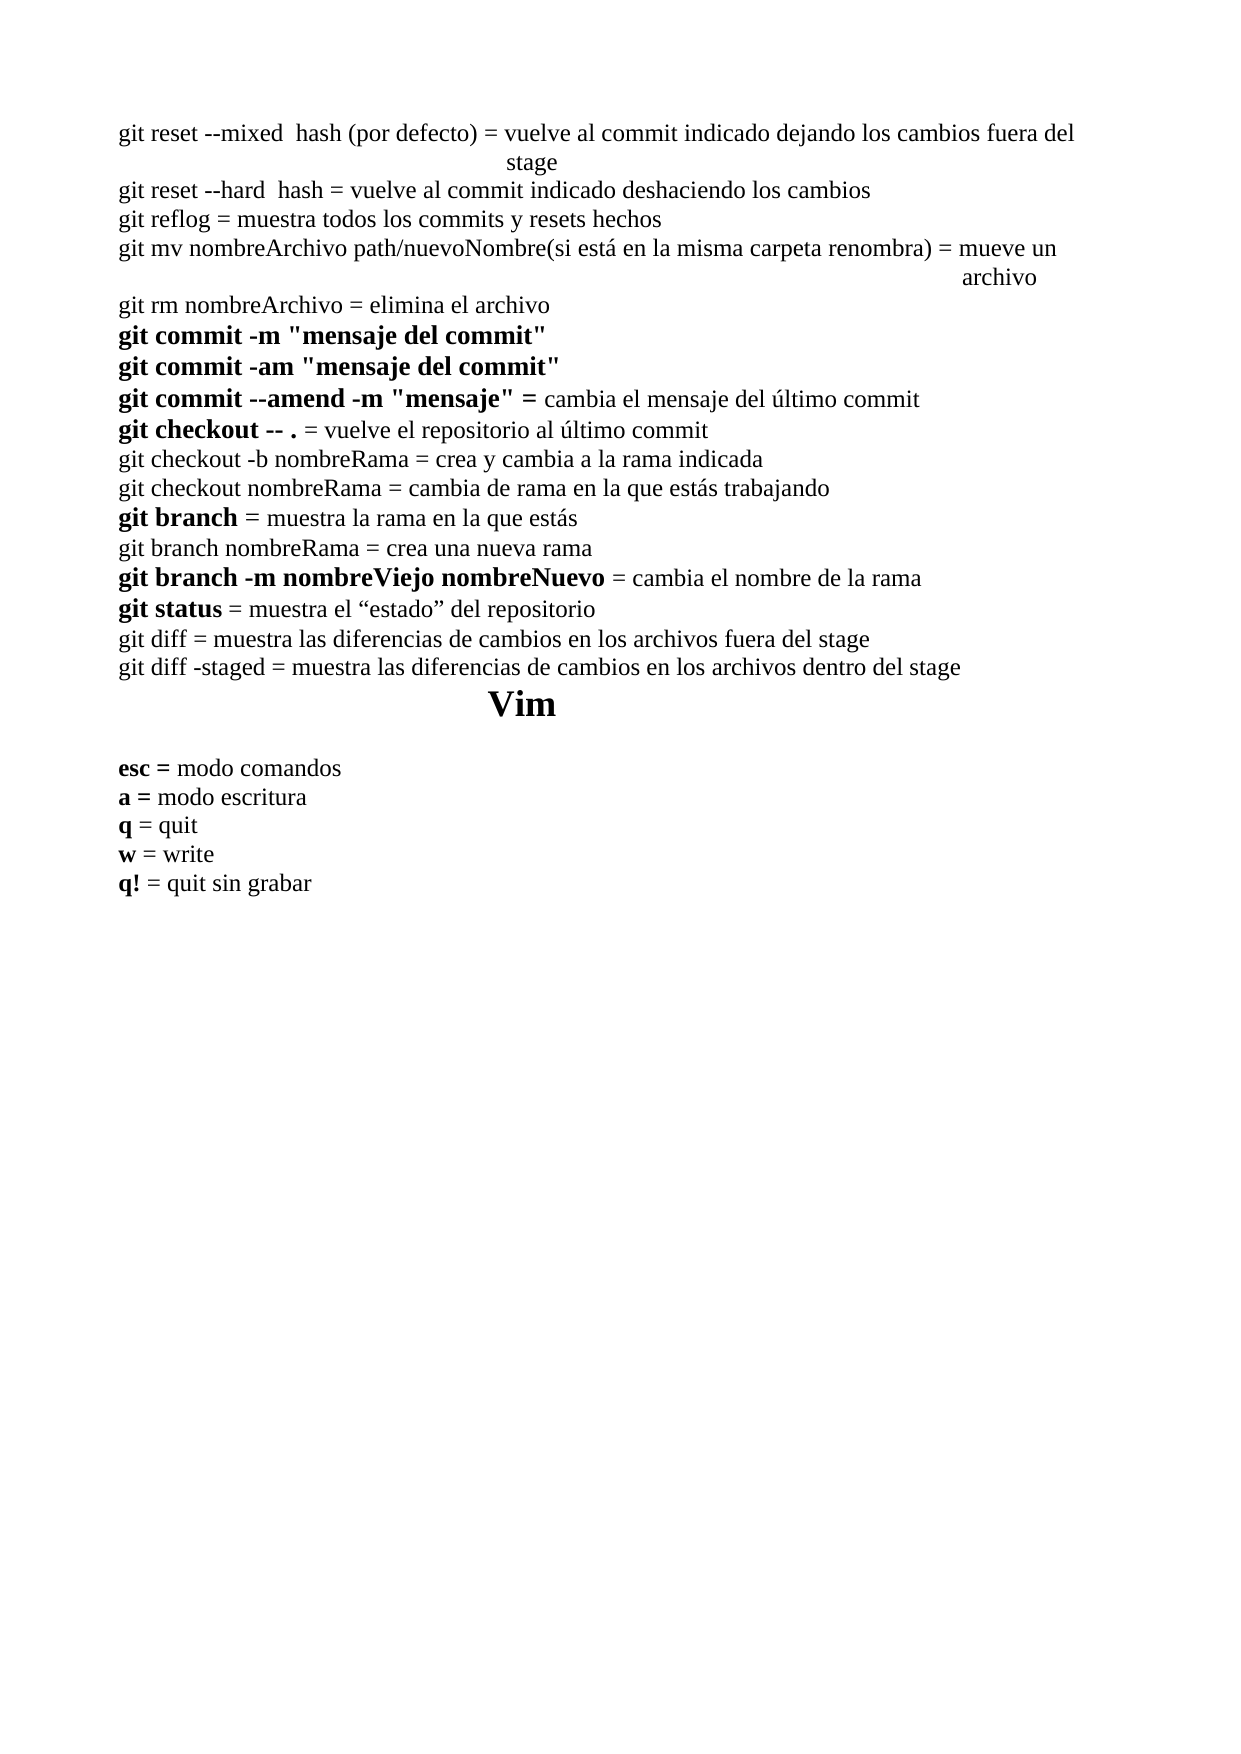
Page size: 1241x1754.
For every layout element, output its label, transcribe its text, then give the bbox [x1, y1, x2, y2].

text git branch = muestra la rama en la que estás [118, 501, 1122, 533]
text git status = muestra el “estado” del repositorio [118, 592, 1122, 624]
text q = quit [118, 811, 1122, 839]
text Vim [118, 681, 1122, 724]
text git branch nombreRama = crea una nueva rama [118, 533, 1122, 561]
text a = modo escritura [118, 782, 1122, 811]
text git checkout -b nombreRama = crea y cambia a la rama indicada [118, 444, 1122, 473]
text git commit -m "mensaje del commit" [118, 319, 1122, 351]
text git reset --hard hash = vuelve al commit indicado deshaciendo los cambios [118, 176, 1122, 204]
text git reset --mixed hash (por defecto) = vuelve al commit indicado dejando los cambios fuera del stage [118, 118, 1122, 176]
text git mv nombreArchivo path/nuevoNombre(si está en la misma carpeta renombra) = mueve un archivo [118, 233, 1122, 291]
text q! = quit sin grabar [118, 868, 1122, 897]
text git checkout nombreRama = cambia de rama en la que estás trabajando [118, 473, 1122, 501]
text esc = modo comandos [118, 753, 1122, 782]
text w = write [118, 839, 1122, 868]
text git commit -am "mensaje del commit" [118, 351, 1122, 382]
text git branch -m nombreViejo nombreNuevo = cambia el nombre de la rama [118, 561, 1122, 592]
text git checkout -- . = vuelve el repositorio al último commit [118, 413, 1122, 444]
text git commit --amend -m "mensaje" = cambia el mensaje del último commit [118, 382, 1122, 413]
text git diff = muestra las diferencias de cambios en los archivos fuera del stage [118, 624, 1122, 652]
text git diff -staged = muestra las diferencias de cambios en los archivos dentro del stage [118, 652, 1122, 681]
text git rm nombreArchivo = elimina el archivo [118, 291, 1122, 319]
text git reflog = muestra todos los commits y resets hechos [118, 204, 1122, 233]
